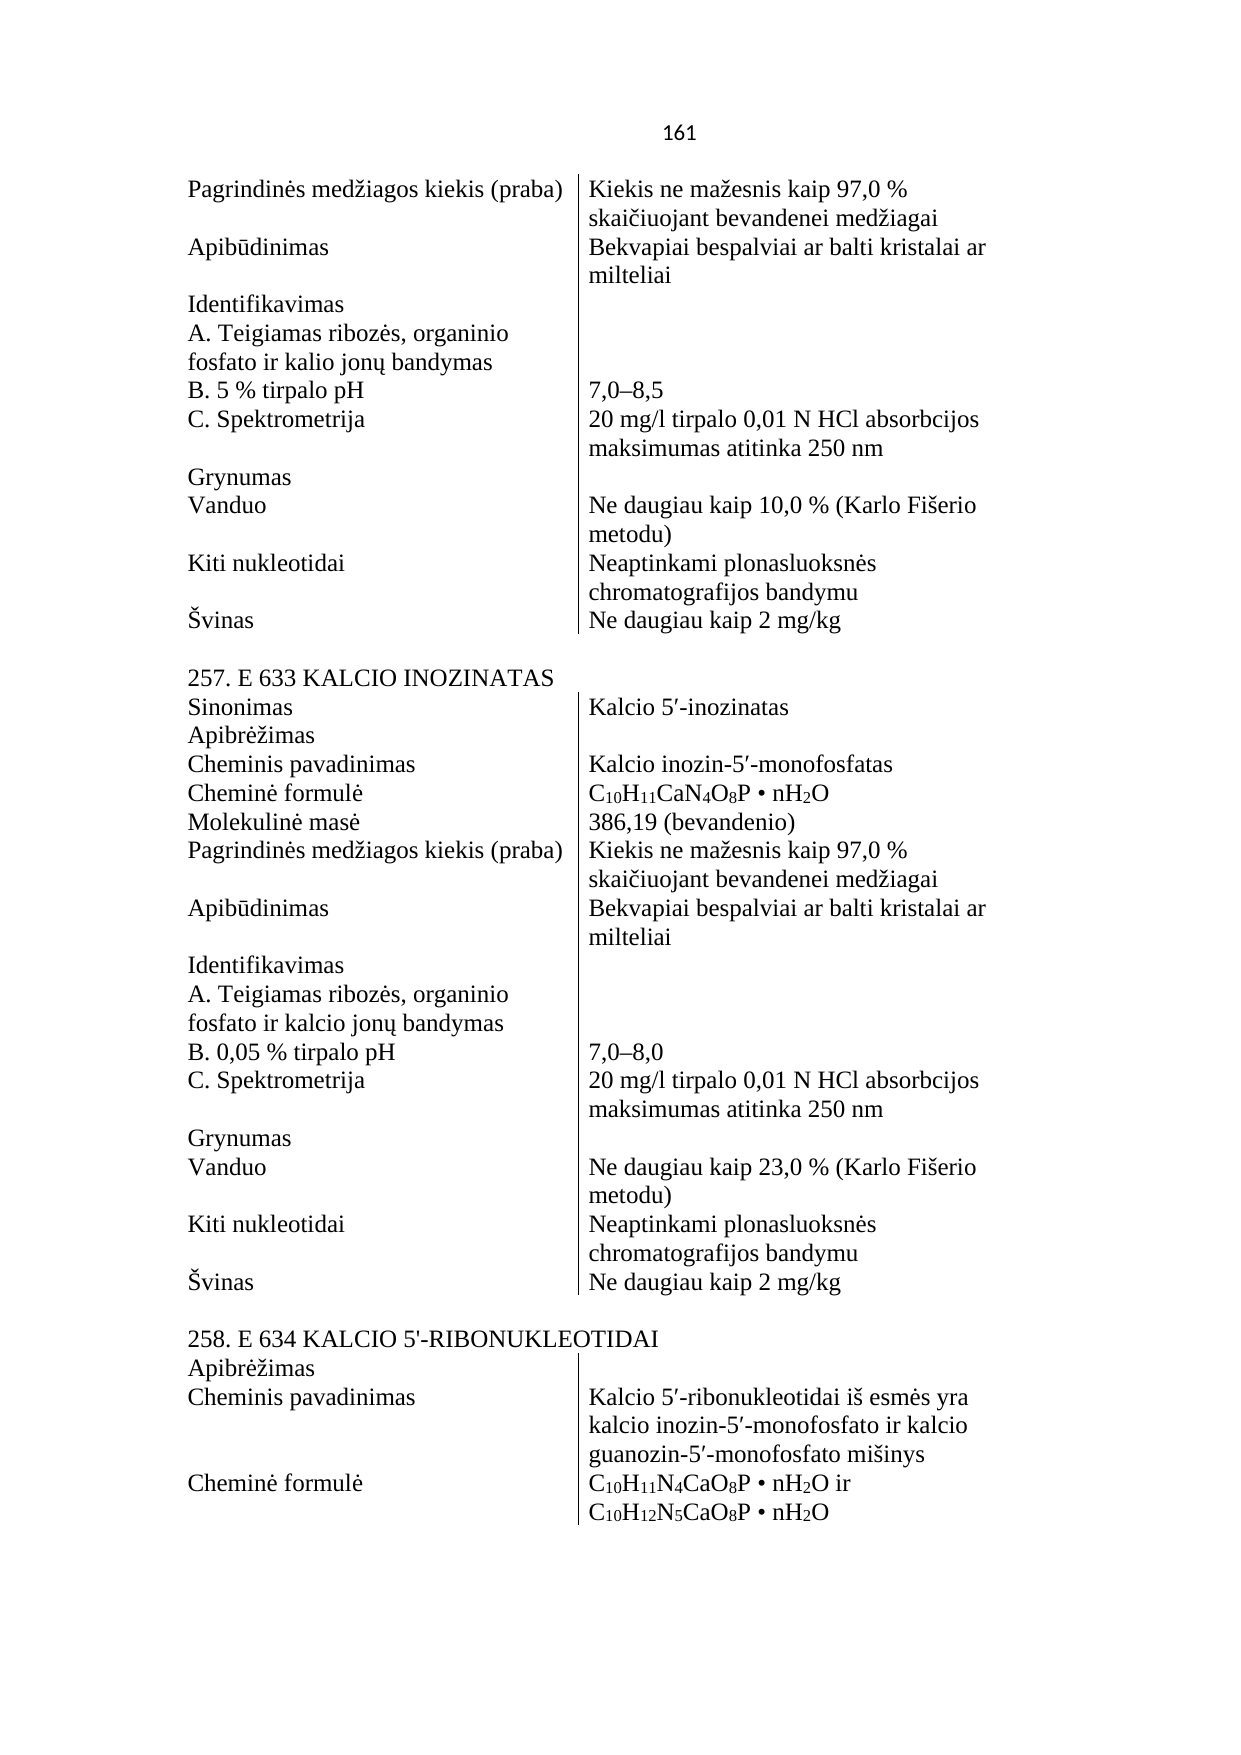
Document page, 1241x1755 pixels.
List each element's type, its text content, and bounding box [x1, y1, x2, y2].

table_cell Švinas [177, 1267, 578, 1295]
table_cell Kalcio 5′-inozinatas [579, 692, 1036, 720]
table_cell Kiekis ne mažesnis kaip 97,0 % skaičiuojant bevandenei medžiagai [579, 835, 1036, 893]
table_cell Ne daugiau kaip 2 mg/kg [579, 605, 1036, 634]
table_cell [1036, 1152, 1132, 1209]
table_cell [1036, 1267, 1132, 1295]
table_cell 7,0–8,0 [579, 1037, 1036, 1065]
table_cell [1036, 778, 1132, 807]
table_cell Grynumas [177, 462, 578, 490]
table_cell Cheminis pavadinimas [177, 749, 578, 778]
table_cell Vanduo [177, 1152, 578, 1209]
table_cell [1036, 318, 1132, 375]
table_cell Kiti nukleotidai [177, 548, 578, 605]
table_cell Ne daugiau kaip 2 mg/kg [579, 1267, 1036, 1295]
table_cell [579, 979, 1036, 1037]
table_cell [579, 1123, 1036, 1152]
table_cell 20 mg/l tirpalo 0,01 N HCl absorbcijos maksimumas atitinka 250 nm [579, 404, 1036, 462]
table_cell 257. E 633 KALCIO INOZINATAS [177, 634, 1036, 692]
table_cell [579, 1353, 1036, 1382]
table_cell 258. E 634 KALCIO 5'-RIBONUKLEOTIDAI [177, 1295, 1036, 1353]
table_cell [1036, 950, 1132, 979]
table_cell Sinonimas [177, 692, 578, 720]
table_cell [1036, 289, 1132, 318]
table_cell [1036, 404, 1132, 462]
table_cell C. Spektrometrija [177, 1065, 578, 1123]
table_cell 7,0–8,5 [579, 375, 1036, 404]
table_cell [579, 318, 1036, 375]
table_cell 20 mg/l tirpalo 0,01 N HCl absorbcijos maksimumas atitinka 250 nm [579, 1065, 1036, 1123]
table_cell [1036, 835, 1132, 893]
table_cell [1036, 1468, 1132, 1525]
table_cell Cheminė formulė [177, 778, 578, 807]
table_cell Švinas [177, 605, 578, 634]
table_cell [579, 950, 1036, 979]
table_cell B. 5 % tirpalo pH [177, 375, 578, 404]
table_cell [579, 462, 1036, 490]
table_cell [1036, 749, 1132, 778]
table_cell [579, 720, 1036, 749]
table_cell [1036, 692, 1132, 720]
table_cell B. 0,05 % tirpalo pH [177, 1037, 578, 1065]
table_cell Kiekis ne mažesnis kaip 97,0 % skaičiuojant bevandenei medžiagai [579, 174, 1036, 232]
table_cell [1036, 375, 1132, 404]
table_cell Kalcio inozin-5′-monofosfatas [579, 749, 1036, 778]
table_cell Molekulinė masė [177, 807, 578, 835]
table_cell Kalcio 5′-ribonukleotidai iš esmės yra kalcio inozin-5′-monofosfato ir kalcio guanozin-5′-monofosfato mišinys [579, 1382, 1036, 1468]
table_cell [1036, 1065, 1132, 1123]
table_cell Kiti nukleotidai [177, 1209, 578, 1267]
table_cell Ne daugiau kaip 10,0 % (Karlo Fišerio metodu) [579, 490, 1036, 548]
table_cell [1036, 979, 1132, 1037]
table_cell Pagrindinės medžiagos kiekis (praba) [177, 174, 578, 232]
table_cell [1036, 490, 1132, 548]
table_cell A. Teigiamas ribozės, organinio fosfato ir kalio jonų bandymas [177, 318, 578, 375]
table_cell Bekvapiai bespalviai ar balti kristalai ar milteliai [579, 893, 1036, 950]
table_cell C. Spektrometrija [177, 404, 578, 462]
table_cell 386,19 (bevandenio) [579, 807, 1036, 835]
table_cell Apibūdinimas [177, 893, 578, 950]
table_cell Identifikavimas [177, 289, 578, 318]
table_cell Apibrėžimas [177, 720, 578, 749]
table_cell [1036, 174, 1132, 232]
table_cell [1036, 1123, 1132, 1152]
table_cell Ne daugiau kaip 23,0 % (Karlo Fišerio metodu) [579, 1152, 1036, 1209]
table_cell [1036, 462, 1132, 490]
table_cell [1036, 548, 1132, 605]
table_cell [1036, 720, 1132, 749]
table_cell [1036, 1353, 1132, 1382]
table_cell [1036, 1209, 1132, 1267]
table_cell [579, 289, 1036, 318]
table_cell [1036, 1295, 1132, 1353]
table_cell [1036, 1382, 1132, 1468]
table_cell Vanduo [177, 490, 578, 548]
table_cell C10H11N4CaO8P • nH2O ir C10H12N5CaO8P • nH2O [579, 1468, 1036, 1525]
table_cell [1036, 893, 1132, 950]
table_cell [1036, 605, 1132, 634]
table_cell Cheminė formulė [177, 1468, 578, 1525]
table_cell [1036, 1037, 1132, 1065]
table_cell A. Teigiamas ribozės, organinio fosfato ir kalcio jonų bandymas [177, 979, 578, 1037]
table_cell [1036, 232, 1132, 289]
table_cell [1036, 634, 1132, 692]
table_cell Grynumas [177, 1123, 578, 1152]
table_cell Apibrėžimas [177, 1353, 578, 1382]
table_cell Bekvapiai bespalviai ar balti kristalai ar milteliai [579, 232, 1036, 289]
table_cell [1036, 807, 1132, 835]
table_cell Neaptinkami plonasluoksnės chromatografijos bandymu [579, 1209, 1036, 1267]
table_cell C10H11CaN4O8P • nH2O [579, 778, 1036, 807]
table_cell Neaptinkami plonasluoksnės chromatografijos bandymu [579, 548, 1036, 605]
table_cell Cheminis pavadinimas [177, 1382, 578, 1468]
table_cell Pagrindinės medžiagos kiekis (praba) [177, 835, 578, 893]
table_cell Identifikavimas [177, 950, 578, 979]
table_cell Apibūdinimas [177, 232, 578, 289]
